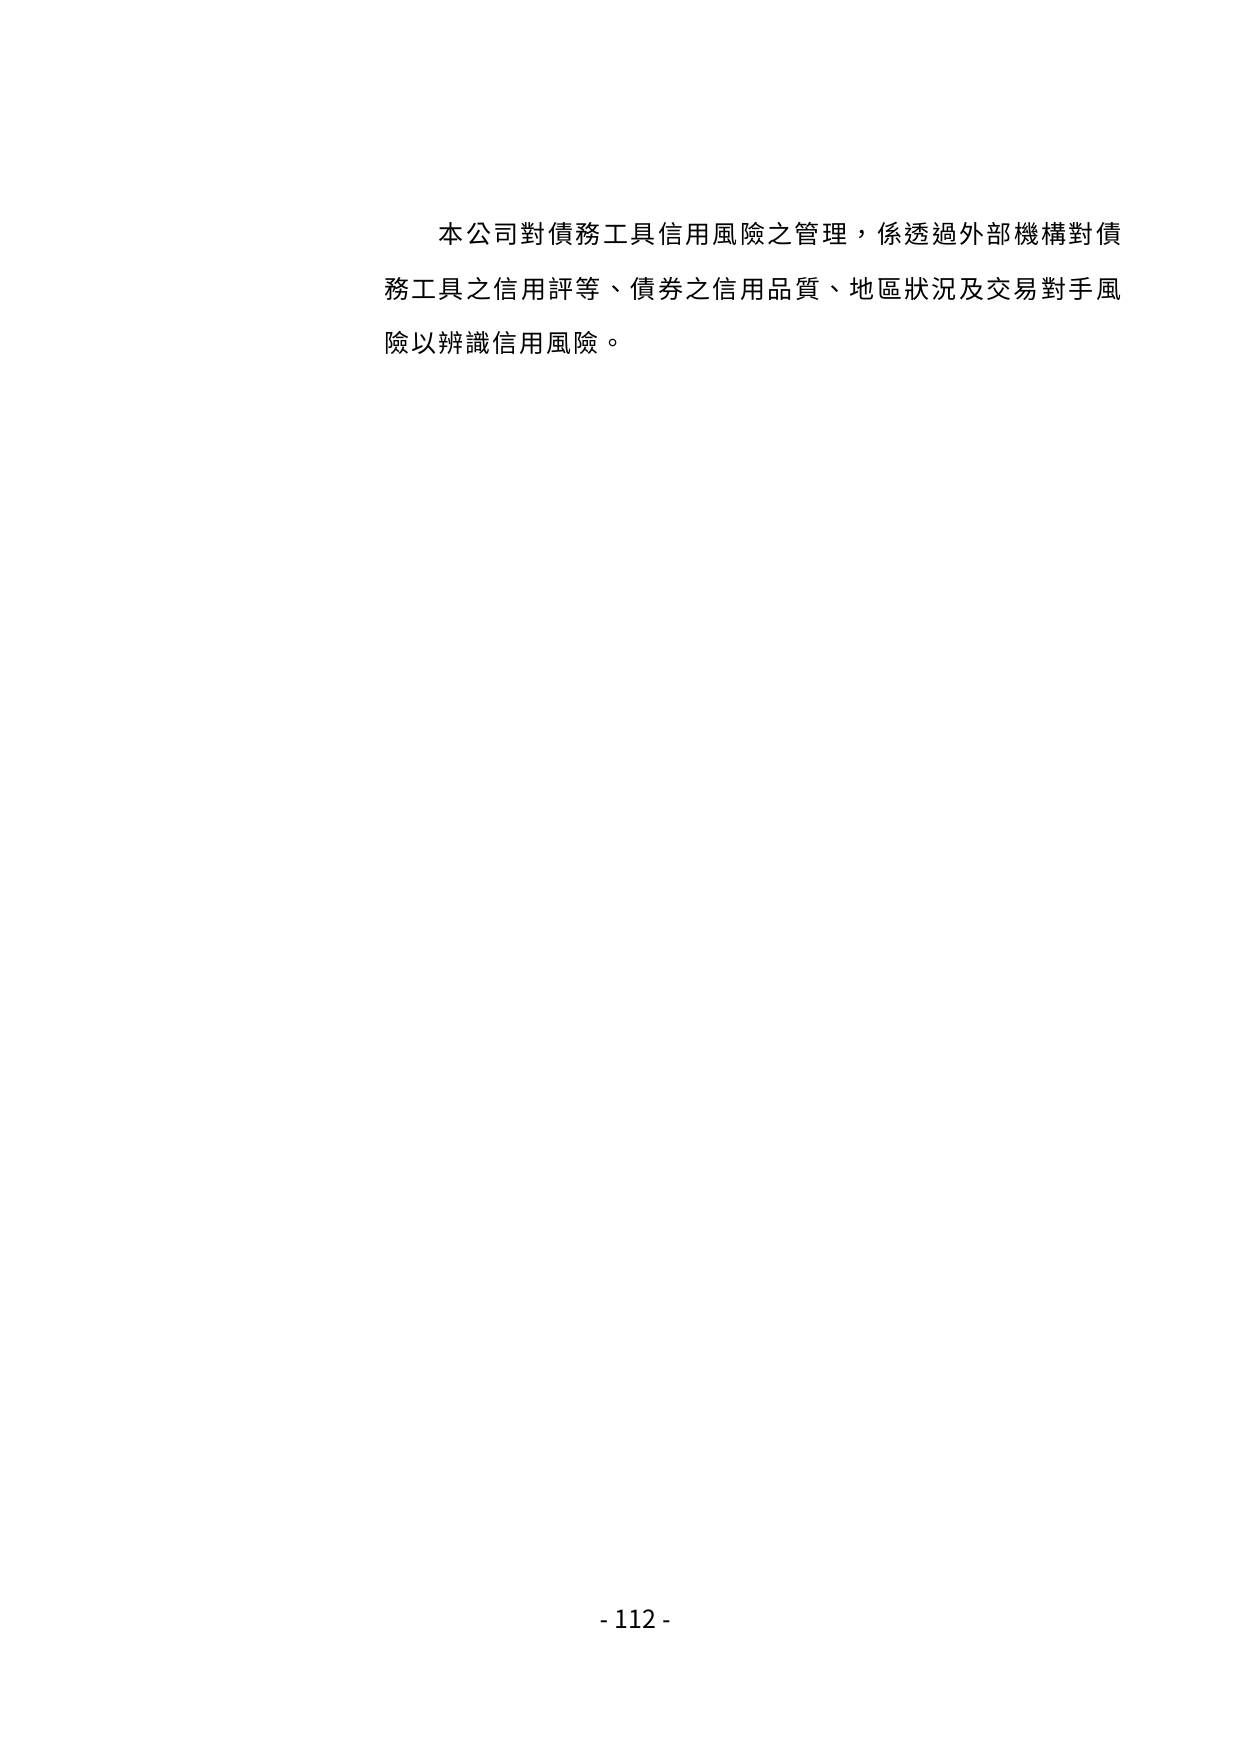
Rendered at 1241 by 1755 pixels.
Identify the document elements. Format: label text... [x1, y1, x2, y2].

text 本公司對債務工具信用風險之管理，係透過外部機構對債務工具之信用評等、債券之信用品質、地區狀況及交易對手風險以辨識信用風險。 [384, 215, 1122, 360]
